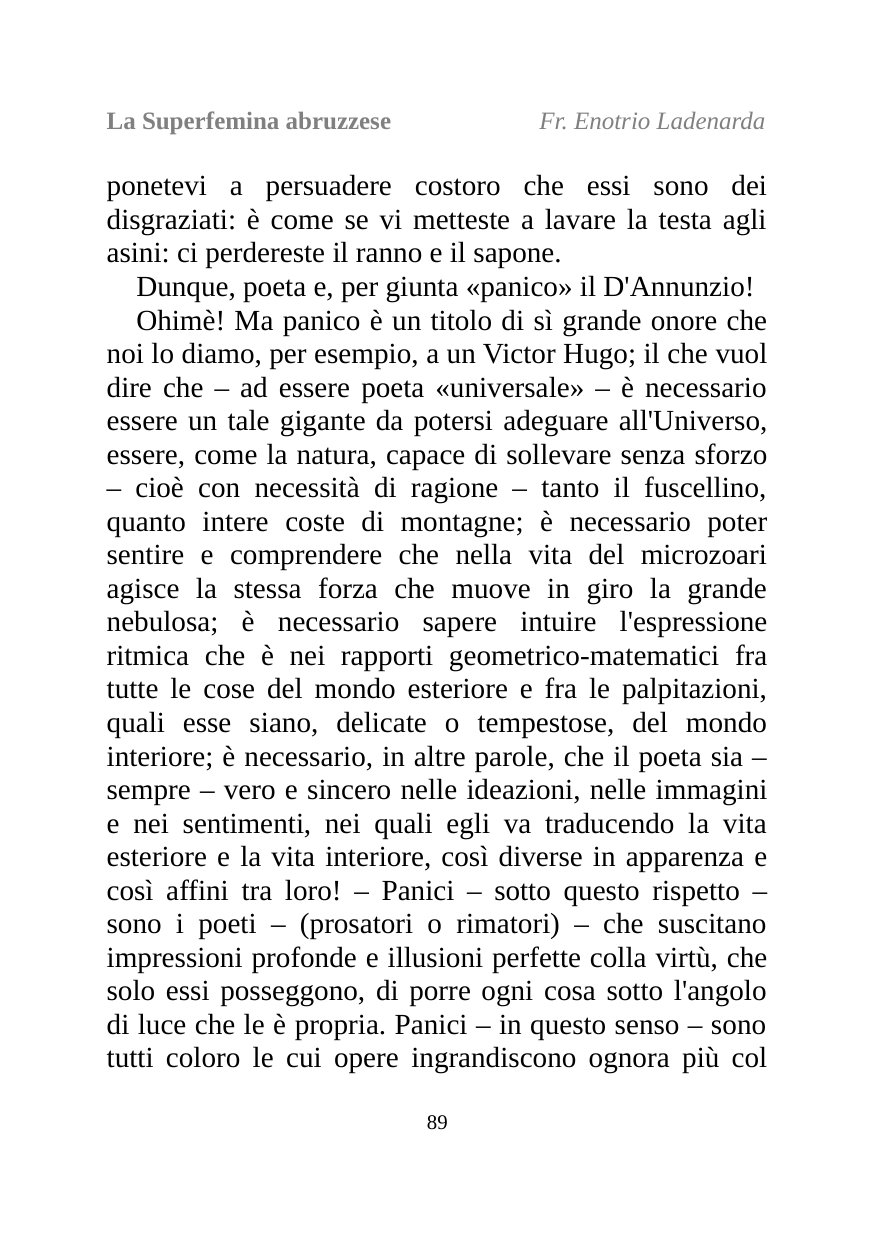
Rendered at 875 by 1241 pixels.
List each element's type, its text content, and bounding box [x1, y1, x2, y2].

text ponetevi a persuadere costoro che essi sono dei disgraziati: è come se vi metteste a lavare la testa agli asini: ci perdereste il ranno e il sapone. [106, 168, 768, 269]
text Dunque, poeta e, per giunta «panico» il D'Annunzio! [106, 269, 768, 303]
text Ohimè! Ma panico è un titolo di sì grande onore che noi lo diamo, per esempio, a un Victor Hugo; il che vuol dire che – ad essere poeta «universale» – è necessario essere un tale gigante da potersi adeguare all'Universo, essere, come la natura, capace di sollevare senza sforzo – cioè con necessità di ragione – tanto il fuscellino, quanto intere coste di montagne; è necessario poter sentire e comprendere che nella vita del microzoari agisce la stessa forza che muove in giro la grande nebulosa; è necessario sapere intuire l'espressione ritmica che è nei rapporti geometrico-matematici fra tutte le cose del mondo esteriore e fra le palpitazioni, quali esse siano, delicate o tempestose, del mondo interiore; è necessario, in altre parole, che il poeta sia – sempre – vero e sincero nelle ideazioni, nelle immagini e nei sentimenti, nei quali egli va traducendo la vita esteriore e la vita interiore, così diverse in apparenza e così affini tra loro! – Panici – sotto questo rispetto – sono i poeti – (prosatori o rimatori) – che suscitano impressioni profonde e illusioni perfette colla virtù, che solo essi posseggono, di porre ogni cosa sotto l'angolo di luce che le è propria. Panici – in questo senso – sono tutti coloro le cui opere ingrandiscono ognora più col [106, 303, 768, 1074]
